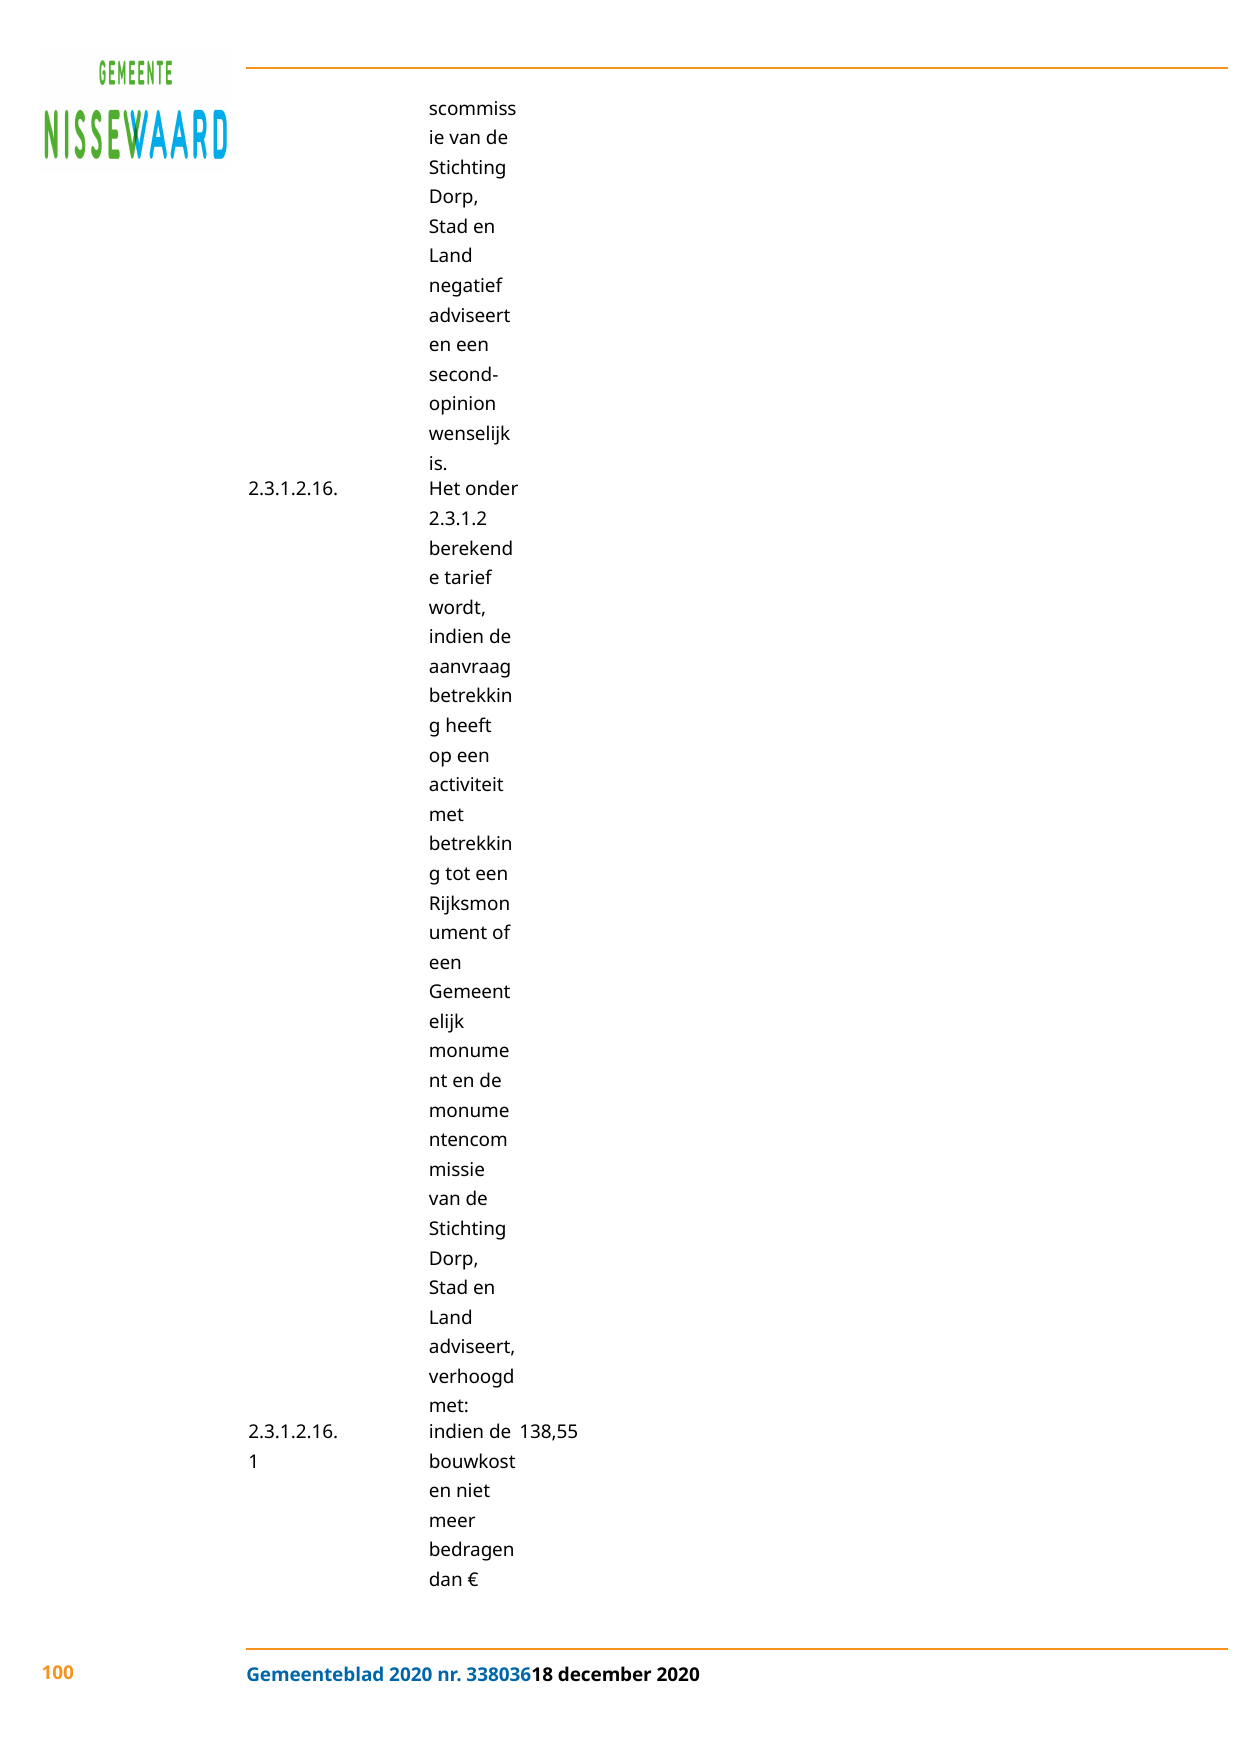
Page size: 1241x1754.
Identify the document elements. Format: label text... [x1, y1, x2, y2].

table_cell 2.3.1.2.16. [248, 476, 338, 1418]
table_cell Het onder 2.3.1.2 berekende tarief wordt, indien de aanvraag betrekking heeft op een activiteit met betrekking tot een Rijksmonument of een Gemeentelijk monument en de monumentencommissie van de Stichting Dorp, Stad en Land adviseert, verhoogd met: [429, 476, 519, 1418]
picture [41, 47, 231, 172]
table_cell scommissie van de Stichting Dorp, Stad en Land negatief adviseert en een second- opinion wenselijk is. [429, 95, 519, 476]
table_cell [338, 95, 429, 476]
table_cell 2.3.1.2.16.1 [248, 1418, 338, 1592]
table_cell [248, 95, 338, 476]
table_cell indien de bouwkosten niet meer bedragen dan € [429, 1418, 519, 1592]
table_cell [519, 476, 609, 1418]
table_cell 138,55 [519, 1418, 609, 1592]
table_cell [338, 1418, 429, 1592]
table_cell [519, 95, 609, 476]
table_cell [338, 476, 429, 1418]
